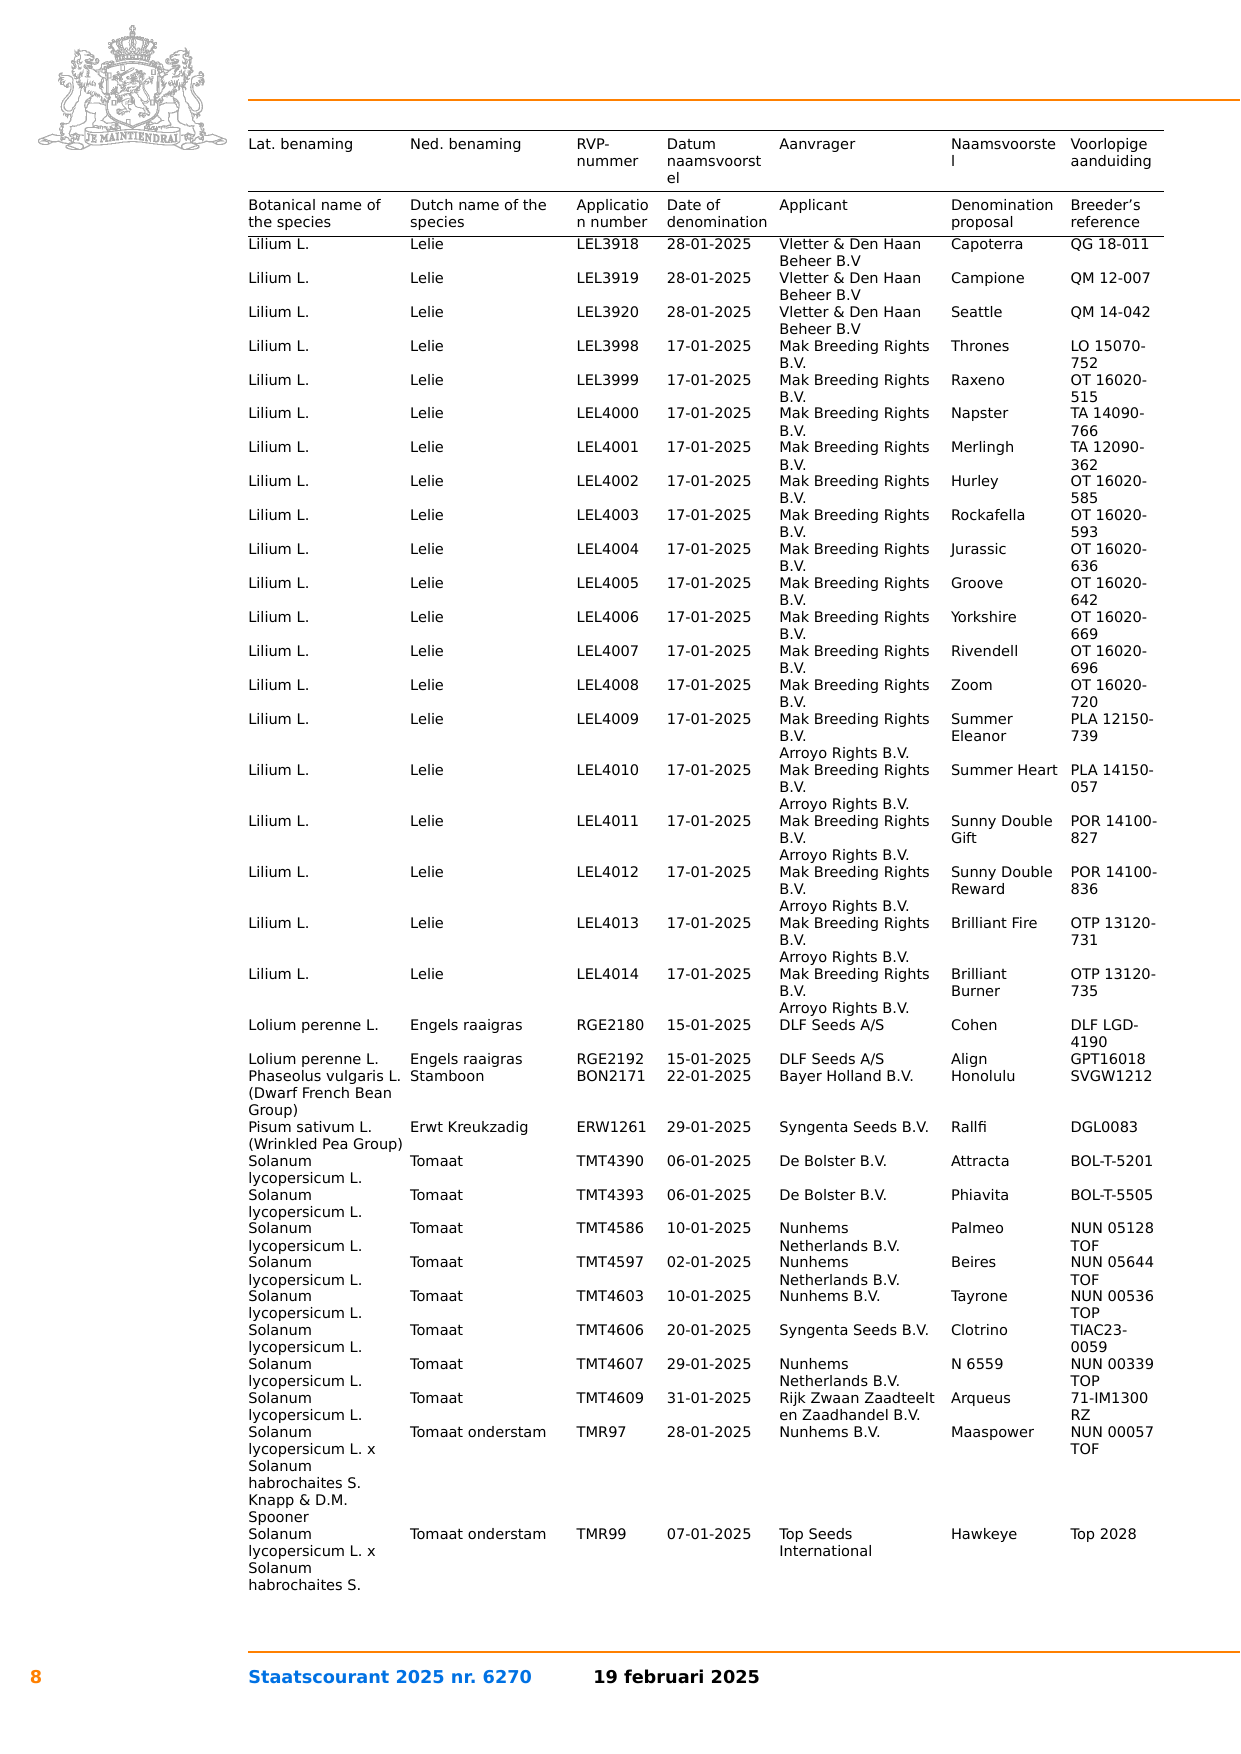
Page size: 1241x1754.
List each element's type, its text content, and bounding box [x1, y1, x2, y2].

table_cell Lilium L. [248, 609, 404, 643]
table_cell Lolium perenne L. [248, 1017, 404, 1051]
table_cell TMT4390 [570, 1153, 661, 1186]
table_cell Arqueus [945, 1390, 1064, 1424]
table_cell Lelie [404, 609, 570, 643]
table_cell BON2171 [570, 1068, 661, 1118]
table_cell Lilium L. [248, 338, 404, 371]
table_cell Zoom [945, 677, 1064, 711]
table_cell Napster [945, 405, 1064, 439]
table_cell 17-01-2025 [661, 864, 773, 898]
table_cell PLA 12150-739 [1065, 711, 1163, 745]
table_cell [661, 898, 773, 915]
table_cell [945, 847, 1064, 864]
table_cell Hawkeye [945, 1526, 1064, 1594]
table_cell QG 18-011 [1065, 237, 1163, 269]
table_cell Lelie [404, 507, 570, 541]
table_header Voorlopige aanduiding [1065, 131, 1163, 191]
table_cell GPT16018 [1065, 1051, 1163, 1068]
table_cell Vletter & Den Haan Beheer B.V [773, 237, 945, 269]
table_cell LEL4010 [570, 762, 661, 796]
table_cell Lelie [404, 677, 570, 711]
table_cell NUN 00339 TOP [1065, 1356, 1163, 1390]
table_cell Arroyo Rights B.V. [773, 949, 945, 966]
table_cell 71-IM1300 RZ [1065, 1390, 1163, 1424]
table_cell TMR97 [570, 1424, 661, 1526]
table_cell OT 16020-515 [1065, 371, 1163, 405]
table_cell [404, 745, 570, 762]
table_cell Tomaat [404, 1322, 570, 1356]
table_cell Lelie [404, 473, 570, 507]
table_cell Breeder’s reference [1065, 192, 1163, 236]
table_cell Solanum lycopersicum L. x Solanum habrochaites S. [248, 1526, 404, 1594]
table_cell Arroyo Rights B.V. [773, 847, 945, 864]
table_cell Seattle [945, 304, 1064, 337]
table_cell 29-01-2025 [661, 1356, 773, 1390]
table_cell Summer Heart [945, 762, 1064, 796]
table_cell Stamboon [404, 1068, 570, 1118]
table_cell 02-01-2025 [661, 1254, 773, 1288]
table_cell Lelie [404, 575, 570, 609]
table_cell LEL3998 [570, 338, 661, 371]
table_cell Syngenta Seeds B.V. [773, 1322, 945, 1356]
table_cell Lolium perenne L. [248, 1051, 404, 1068]
table_cell 07-01-2025 [661, 1526, 773, 1594]
table_cell Denomination proposal [945, 192, 1064, 236]
table_cell Lelie [404, 762, 570, 796]
table_cell Lilium L. [248, 677, 404, 711]
table_cell [248, 949, 404, 966]
table_cell Tayrone [945, 1288, 1064, 1322]
table_cell LEL3919 [570, 270, 661, 303]
table_cell Lilium L. [248, 643, 404, 677]
table_cell [570, 847, 661, 864]
table_cell Lelie [404, 711, 570, 745]
table_cell LEL4003 [570, 507, 661, 541]
table_cell Brilliant Burner [945, 966, 1064, 1000]
table_cell OT 16020-696 [1065, 643, 1163, 677]
table_cell Solanum lycopersicum L. [248, 1254, 404, 1288]
table_cell LEL3920 [570, 304, 661, 337]
table_cell Lilium L. [248, 270, 404, 303]
table_cell Lelie [404, 439, 570, 473]
table_cell Tomaat [404, 1288, 570, 1322]
table_cell Lelie [404, 304, 570, 337]
table_cell Lilium L. [248, 405, 404, 439]
table_cell Pisum sativum L. (Wrinkled Pea Group) [248, 1119, 404, 1152]
table_cell Botanical name of the species [248, 192, 404, 236]
table_cell Dutch name of the species [404, 192, 570, 236]
table_cell Rockafella [945, 507, 1064, 541]
table_cell Tomaat [404, 1186, 570, 1220]
table_cell Groove [945, 575, 1064, 609]
table_cell Lelie [404, 813, 570, 847]
table_cell [661, 949, 773, 966]
table_cell [1065, 847, 1163, 864]
table_cell Solanum lycopersicum L. x Solanum habrochaites S. Knapp & D.M. Spooner [248, 1424, 404, 1526]
table_cell BOL-T-5201 [1065, 1153, 1163, 1186]
table_cell 10-01-2025 [661, 1220, 773, 1254]
table_cell LEL3918 [570, 237, 661, 269]
table_cell TMT4609 [570, 1390, 661, 1424]
table_cell [404, 796, 570, 813]
table_cell TMT4606 [570, 1322, 661, 1356]
table_cell Arroyo Rights B.V. [773, 745, 945, 762]
table_cell N 6559 [945, 1356, 1064, 1390]
table_cell TMT4393 [570, 1186, 661, 1220]
table_cell OT 16020-669 [1065, 609, 1163, 643]
table_cell Align [945, 1051, 1064, 1068]
table_cell NUN 05644 TOF [1065, 1254, 1163, 1288]
table_cell LEL4001 [570, 439, 661, 473]
table_cell Mak Breeding Rights B.V. [773, 966, 945, 1000]
table_cell Phaseolus vulgaris L. (Dwarf French Bean Group) [248, 1068, 404, 1118]
table_cell 28-01-2025 [661, 237, 773, 269]
table_cell Lilium L. [248, 439, 404, 473]
table_cell Lelie [404, 966, 570, 1000]
table_cell DLF Seeds A/S [773, 1017, 945, 1051]
table_cell [1065, 745, 1163, 762]
table_cell Top 2028 [1065, 1526, 1163, 1594]
table_cell Rijk Zwaan Zaadteelt en Zaadhandel B.V. [773, 1390, 945, 1424]
table_cell 22-01-2025 [661, 1068, 773, 1118]
table_cell Lilium L. [248, 915, 404, 949]
table_cell Vletter & Den Haan Beheer B.V [773, 270, 945, 303]
table_cell Thrones [945, 338, 1064, 371]
table_cell DLF Seeds A/S [773, 1051, 945, 1068]
table_cell Mak Breeding Rights B.V. [773, 915, 945, 949]
table_cell Tomaat [404, 1220, 570, 1254]
table_cell [248, 847, 404, 864]
table_cell 15-01-2025 [661, 1051, 773, 1068]
table_cell [248, 898, 404, 915]
table_cell Date of denomination [661, 192, 773, 236]
picture [38, 25, 227, 150]
table_cell LEL4014 [570, 966, 661, 1000]
table_cell [248, 796, 404, 813]
table_cell Top Seeds International [773, 1526, 945, 1594]
table_cell TMT4603 [570, 1288, 661, 1322]
table_cell NUN 00057 TOF [1065, 1424, 1163, 1526]
table_cell 10-01-2025 [661, 1288, 773, 1322]
table_cell Lilium L. [248, 237, 404, 269]
table_cell De Bolster B.V. [773, 1186, 945, 1220]
table_cell TMT4586 [570, 1220, 661, 1254]
table_header Aanvrager [773, 131, 945, 191]
table_cell [248, 745, 404, 762]
table_cell NUN 05128 TOF [1065, 1220, 1163, 1254]
table_cell OTP 13120-731 [1065, 915, 1163, 949]
table_cell 06-01-2025 [661, 1186, 773, 1220]
table_cell 28-01-2025 [661, 270, 773, 303]
table_cell 17-01-2025 [661, 473, 773, 507]
table_cell Mak Breeding Rights B.V. [773, 473, 945, 507]
table_cell Lilium L. [248, 371, 404, 405]
table_cell Arroyo Rights B.V. [773, 898, 945, 915]
table_cell Vletter & Den Haan Beheer B.V [773, 304, 945, 337]
table_cell 31-01-2025 [661, 1390, 773, 1424]
table_cell Sunny Double Reward [945, 864, 1064, 898]
table_cell SVGW1212 [1065, 1068, 1163, 1118]
table_cell Lilium L. [248, 507, 404, 541]
table_cell Solanum lycopersicum L. [248, 1186, 404, 1220]
table_cell Raxeno [945, 371, 1064, 405]
table_cell Solanum lycopersicum L. [248, 1220, 404, 1254]
table_cell 17-01-2025 [661, 405, 773, 439]
table_cell 17-01-2025 [661, 507, 773, 541]
table_cell 17-01-2025 [661, 643, 773, 677]
table_cell 17-01-2025 [661, 711, 773, 745]
table_cell RGE2192 [570, 1051, 661, 1068]
table_cell LEL4012 [570, 864, 661, 898]
table_cell 17-01-2025 [661, 371, 773, 405]
table_cell Solanum lycopersicum L. [248, 1153, 404, 1186]
table_header Naamsvoorstel [945, 131, 1064, 191]
table_cell LEL4005 [570, 575, 661, 609]
table_cell [1065, 949, 1163, 966]
table_cell DGL0083 [1065, 1119, 1163, 1152]
table_cell Honolulu [945, 1068, 1064, 1118]
table_cell PLA 14150-057 [1065, 762, 1163, 796]
table_cell Tomaat onderstam [404, 1526, 570, 1594]
table_cell TMR99 [570, 1526, 661, 1594]
table_cell Bayer Holland B.V. [773, 1068, 945, 1118]
table_cell POR 14100-827 [1065, 813, 1163, 847]
table_cell [248, 1000, 404, 1017]
table_cell Lilium L. [248, 762, 404, 796]
table_cell [945, 898, 1064, 915]
table_cell [661, 745, 773, 762]
table_cell Lilium L. [248, 575, 404, 609]
table_cell 28-01-2025 [661, 1424, 773, 1526]
table_cell TIAC23-0059 [1065, 1322, 1163, 1356]
table_cell Tomaat [404, 1390, 570, 1424]
table_cell Mak Breeding Rights B.V. [773, 575, 945, 609]
table_cell Nunhems Netherlands B.V. [773, 1356, 945, 1390]
table_cell Lelie [404, 643, 570, 677]
table_cell 17-01-2025 [661, 813, 773, 847]
table_cell Lilium L. [248, 541, 404, 575]
table_cell Jurassic [945, 541, 1064, 575]
table_cell Solanum lycopersicum L. [248, 1390, 404, 1424]
table_cell DLF LGD-4190 [1065, 1017, 1163, 1051]
table_cell Summer Eleanor [945, 711, 1064, 745]
table_cell Nunhems B.V. [773, 1424, 945, 1526]
table_cell [570, 745, 661, 762]
table_cell Lelie [404, 405, 570, 439]
table_cell Solanum lycopersicum L. [248, 1356, 404, 1390]
table_cell [404, 1000, 570, 1017]
table_cell 17-01-2025 [661, 575, 773, 609]
table_cell OTP 13120-735 [1065, 966, 1163, 1000]
table_cell LEL4011 [570, 813, 661, 847]
table_cell LEL4009 [570, 711, 661, 745]
table_cell Lilium L. [248, 473, 404, 507]
table_cell 17-01-2025 [661, 609, 773, 643]
table_cell OT 16020-636 [1065, 541, 1163, 575]
table_cell Mak Breeding Rights B.V. [773, 338, 945, 371]
table_cell [404, 898, 570, 915]
table_cell 17-01-2025 [661, 915, 773, 949]
table_cell Attracta [945, 1153, 1064, 1186]
table_header Ned. benaming [404, 131, 570, 191]
table_cell TA 14090-766 [1065, 405, 1163, 439]
table_cell Solanum lycopersicum L. [248, 1322, 404, 1356]
table_cell OT 16020-720 [1065, 677, 1163, 711]
table_cell LEL4000 [570, 405, 661, 439]
table_cell [1065, 796, 1163, 813]
table_cell LEL3999 [570, 371, 661, 405]
table_cell [404, 847, 570, 864]
table_cell Merlingh [945, 439, 1064, 473]
table_cell Mak Breeding Rights B.V. [773, 643, 945, 677]
table_cell Arroyo Rights B.V. [773, 1000, 945, 1017]
table_cell De Bolster B.V. [773, 1153, 945, 1186]
table_cell 28-01-2025 [661, 304, 773, 337]
table_cell Erwt Kreukzadig [404, 1119, 570, 1152]
table_cell Maaspower [945, 1424, 1064, 1526]
table_cell Mak Breeding Rights B.V. [773, 439, 945, 473]
table_cell [661, 847, 773, 864]
table_cell Mak Breeding Rights B.V. [773, 762, 945, 796]
table_cell Application number [570, 192, 661, 236]
table_cell TMT4607 [570, 1356, 661, 1390]
table_cell Campione [945, 270, 1064, 303]
table_cell Engels raaigras [404, 1051, 570, 1068]
table_header Datum naamsvoorstel [661, 131, 773, 191]
table_cell Solanum lycopersicum L. [248, 1288, 404, 1322]
table_cell OT 16020-593 [1065, 507, 1163, 541]
table_cell Clotrino [945, 1322, 1064, 1356]
table_cell RGE2180 [570, 1017, 661, 1051]
table_cell Lelie [404, 338, 570, 371]
table_cell [1065, 898, 1163, 915]
table_cell Beires [945, 1254, 1064, 1288]
table_cell Engels raaigras [404, 1017, 570, 1051]
table_cell QM 14-042 [1065, 304, 1163, 337]
table_cell Nunhems B.V. [773, 1288, 945, 1322]
table_cell [570, 1000, 661, 1017]
table_cell 17-01-2025 [661, 338, 773, 371]
table_cell 29-01-2025 [661, 1119, 773, 1152]
table_cell POR 14100-836 [1065, 864, 1163, 898]
table_cell ERW1261 [570, 1119, 661, 1152]
table_cell Mak Breeding Rights B.V. [773, 541, 945, 575]
table_cell LEL4002 [570, 473, 661, 507]
table_cell Applicant [773, 192, 945, 236]
table_cell 17-01-2025 [661, 762, 773, 796]
table_cell Capoterra [945, 237, 1064, 269]
table_cell Mak Breeding Rights B.V. [773, 711, 945, 745]
table_cell [570, 796, 661, 813]
table_cell LEL4013 [570, 915, 661, 949]
table_cell Tomaat [404, 1153, 570, 1186]
table_cell [945, 949, 1064, 966]
table_cell Phiavita [945, 1186, 1064, 1220]
table_cell [945, 745, 1064, 762]
table_cell Lelie [404, 237, 570, 269]
table_cell 15-01-2025 [661, 1017, 773, 1051]
table_cell OT 16020-585 [1065, 473, 1163, 507]
table_cell Lilium L. [248, 711, 404, 745]
table_cell Lilium L. [248, 966, 404, 1000]
table_cell [661, 796, 773, 813]
table_cell Tomaat [404, 1254, 570, 1288]
table_cell Lelie [404, 864, 570, 898]
table_cell TA 12090-362 [1065, 439, 1163, 473]
table_cell QM 12-007 [1065, 270, 1163, 303]
table_cell 17-01-2025 [661, 541, 773, 575]
table_cell Mak Breeding Rights B.V. [773, 677, 945, 711]
table_cell 06-01-2025 [661, 1153, 773, 1186]
table_cell Tomaat [404, 1356, 570, 1390]
table_cell 20-01-2025 [661, 1322, 773, 1356]
table_cell Lilium L. [248, 813, 404, 847]
table_cell Brilliant Fire [945, 915, 1064, 949]
table_cell [570, 949, 661, 966]
table_cell Lilium L. [248, 864, 404, 898]
table_cell Mak Breeding Rights B.V. [773, 405, 945, 439]
table_cell Mak Breeding Rights B.V. [773, 864, 945, 898]
table_cell Mak Breeding Rights B.V. [773, 609, 945, 643]
table_cell BOL-T-5505 [1065, 1186, 1163, 1220]
table_cell [404, 949, 570, 966]
table_cell [945, 796, 1064, 813]
table_cell 17-01-2025 [661, 439, 773, 473]
table_header Lat. benaming [248, 131, 404, 191]
table_cell Nunhems Netherlands B.V. [773, 1254, 945, 1288]
table_cell Palmeo [945, 1220, 1064, 1254]
table_cell Mak Breeding Rights B.V. [773, 813, 945, 847]
table_cell [570, 898, 661, 915]
table_cell TMT4597 [570, 1254, 661, 1288]
table_header RVP-nummer [570, 131, 661, 191]
table_cell LEL4004 [570, 541, 661, 575]
table_cell LEL4008 [570, 677, 661, 711]
table_cell Lelie [404, 371, 570, 405]
table_cell Sunny Double Gift [945, 813, 1064, 847]
table_cell Rallfi [945, 1119, 1064, 1152]
table_cell [1065, 1000, 1163, 1017]
table_cell 17-01-2025 [661, 966, 773, 1000]
table_cell Lilium L. [248, 304, 404, 337]
table_cell OT 16020-642 [1065, 575, 1163, 609]
table_cell Nunhems Netherlands B.V. [773, 1220, 945, 1254]
table_cell Rivendell [945, 643, 1064, 677]
table_cell Arroyo Rights B.V. [773, 796, 945, 813]
table_cell Syngenta Seeds B.V. [773, 1119, 945, 1152]
table_cell [945, 1000, 1064, 1017]
table_cell 17-01-2025 [661, 677, 773, 711]
table_cell LEL4007 [570, 643, 661, 677]
table_cell Lelie [404, 541, 570, 575]
table_cell Lelie [404, 270, 570, 303]
table_cell Mak Breeding Rights B.V. [773, 507, 945, 541]
table_cell Hurley [945, 473, 1064, 507]
table_cell NUN 00536 TOP [1065, 1288, 1163, 1322]
table_cell Cohen [945, 1017, 1064, 1051]
table_cell Lelie [404, 915, 570, 949]
table_cell Tomaat onderstam [404, 1424, 570, 1526]
table_cell [661, 1000, 773, 1017]
table_cell LEL4006 [570, 609, 661, 643]
table_cell LO 15070-752 [1065, 338, 1163, 371]
table_cell Mak Breeding Rights B.V. [773, 371, 945, 405]
table_cell Yorkshire [945, 609, 1064, 643]
